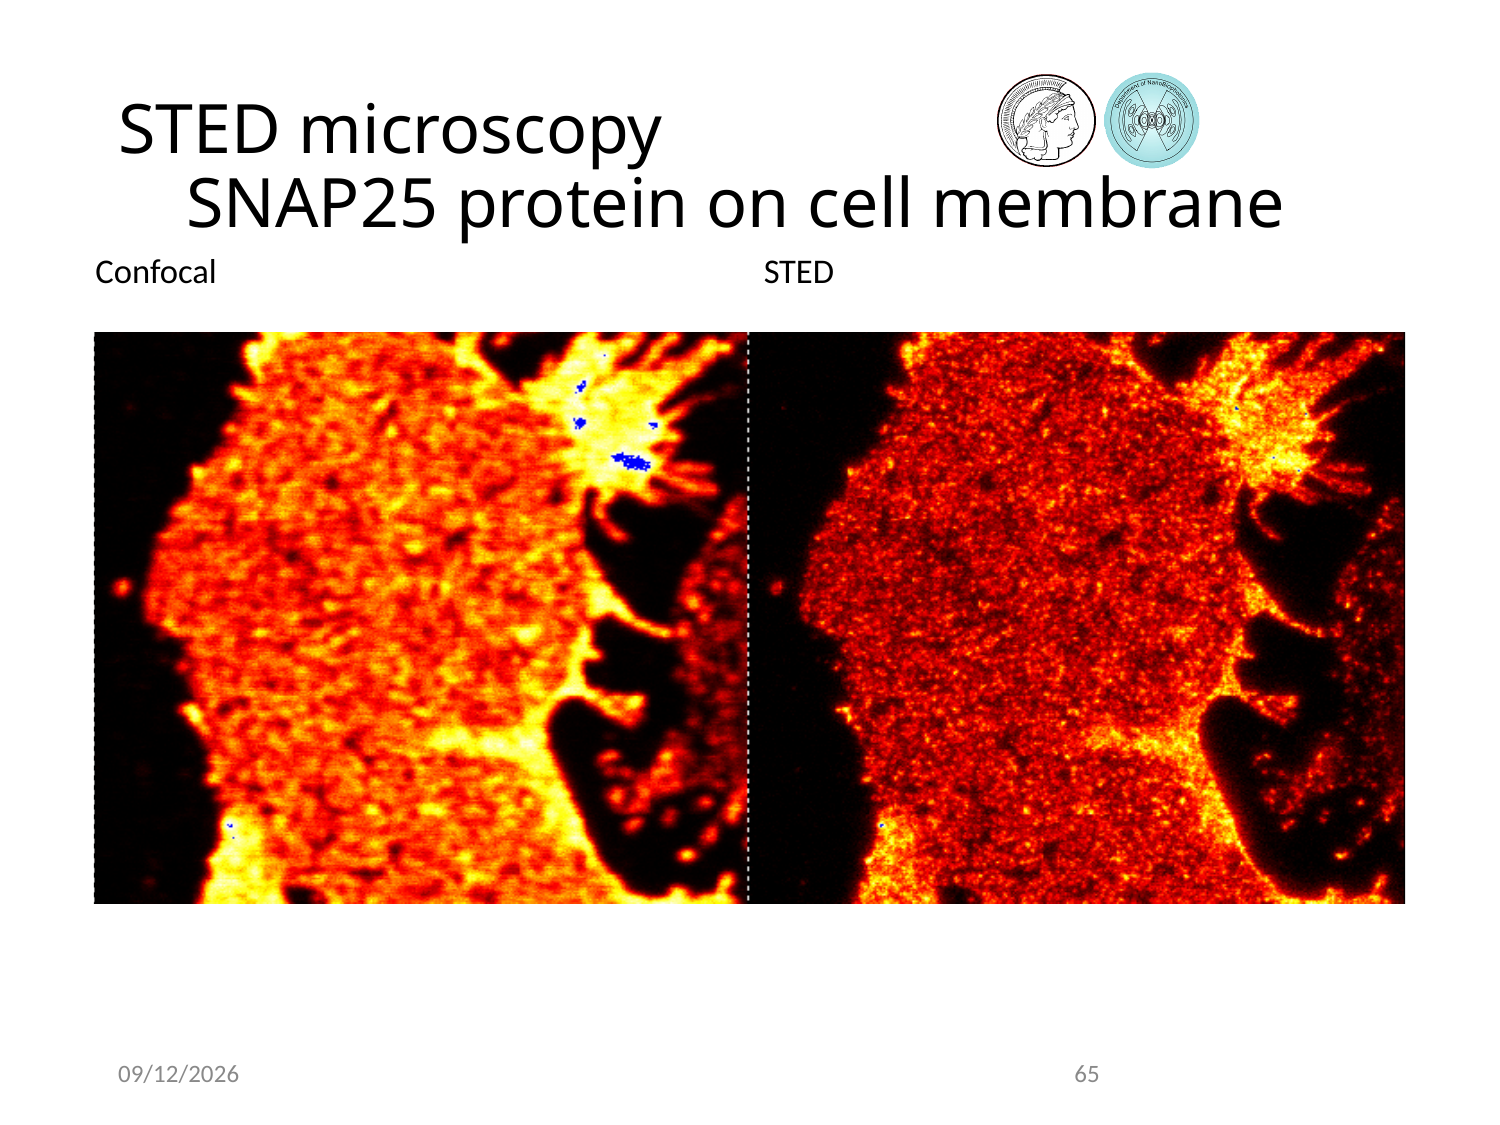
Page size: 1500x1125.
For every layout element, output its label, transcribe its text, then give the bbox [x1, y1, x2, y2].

picture [995, 73, 1097, 168]
picture [93, 332, 1406, 904]
text_box STED [763, 248, 836, 291]
text_box Confocal [95, 248, 219, 291]
text_box 23/04/2024 [103, 1042, 441, 1103]
picture [1104, 71, 1200, 169]
title STED microscopy SNAP25 protein on cell membrane [103, 59, 1397, 278]
text_box [1059, 1042, 1397, 1103]
